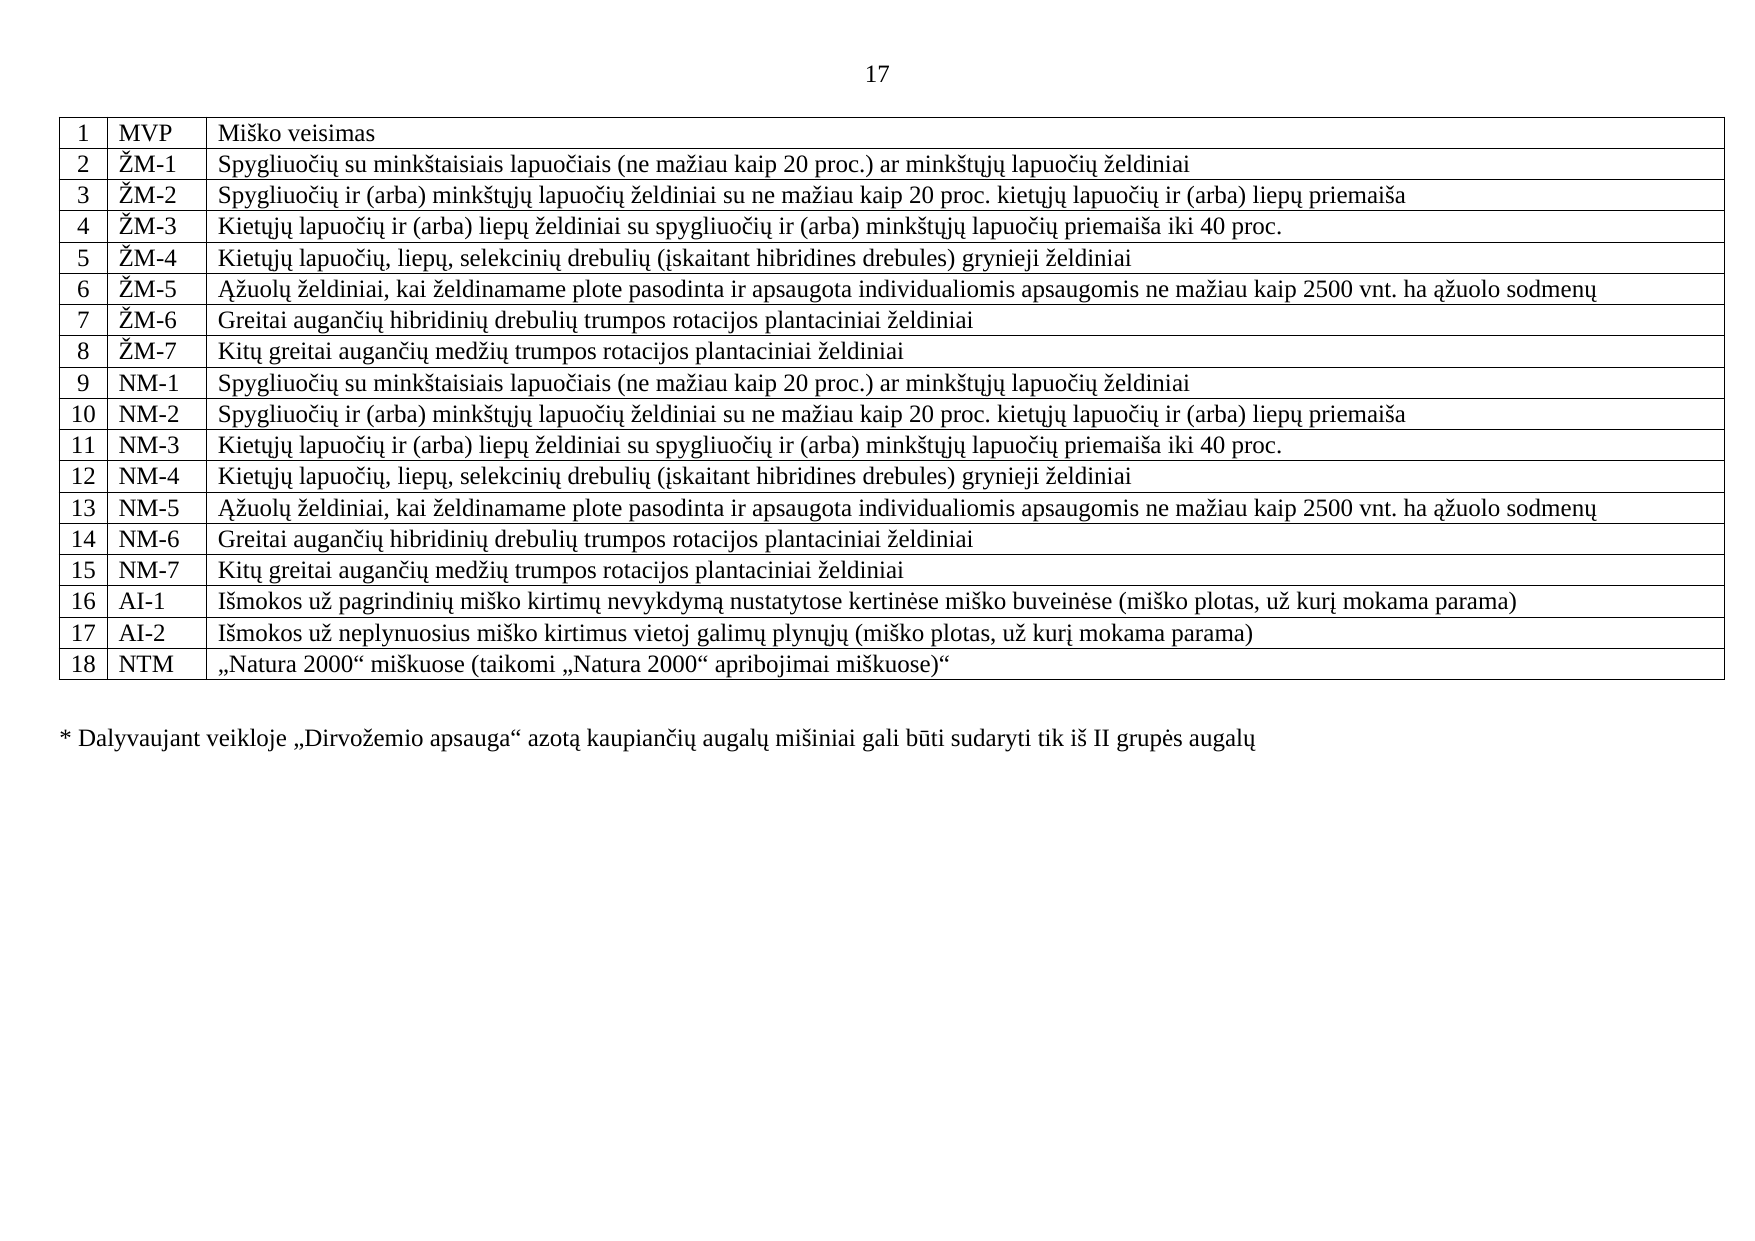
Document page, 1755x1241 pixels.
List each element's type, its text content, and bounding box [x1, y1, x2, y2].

table_cell ŽM-2 [108, 180, 206, 210]
table_cell Kitų greitai augančių medžių trumpos rotacijos plantaciniai želdiniai [207, 555, 1724, 585]
table_cell 13 [60, 493, 107, 523]
table_cell Greitai augančių hibridinių drebulių trumpos rotacijos plantaciniai želdiniai [207, 305, 1724, 335]
table_cell 14 [60, 524, 107, 554]
table_cell NTM [108, 649, 206, 679]
table_cell Kietųjų lapuočių ir (arba) liepų želdiniai su spygliuočių ir (arba) minkštųjų lapuočių priemaiša iki 40 proc. [207, 430, 1724, 460]
table_cell 4 [60, 211, 107, 242]
table_cell 3 [60, 180, 107, 210]
table_cell 18 [60, 649, 107, 679]
table_cell Kietųjų lapuočių, liepų, selekcinių drebulių (įskaitant hibridines drebules) grynieji želdiniai [207, 461, 1724, 492]
table_cell Išmokos už neplynuosius miško kirtimus vietoj galimų plynųjų (miško plotas, už kurį mokama parama) [207, 618, 1724, 648]
table_cell 12 [60, 461, 107, 492]
table_cell NM-6 [108, 524, 206, 554]
table_cell NM-2 [108, 399, 206, 429]
table_cell Spygliuočių su minkštaisiais lapuočiais (ne mažiau kaip 20 proc.) ar minkštųjų lapuočių želdiniai [207, 149, 1724, 179]
table_cell 2 [60, 149, 107, 179]
table_cell AI-1 [108, 586, 206, 617]
table_cell AI-2 [108, 618, 206, 648]
table_cell Spygliuočių su minkštaisiais lapuočiais (ne mažiau kaip 20 proc.) ar minkštųjų lapuočių želdiniai [207, 368, 1724, 398]
table_cell Spygliuočių ir (arba) minkštųjų lapuočių želdiniai su ne mažiau kaip 20 proc. kietųjų lapuočių ir (arba) liepų priemaiša [207, 180, 1724, 210]
table_cell Kitų greitai augančių medžių trumpos rotacijos plantaciniai želdiniai [207, 336, 1724, 367]
table_cell 10 [60, 399, 107, 429]
table_cell 5 [60, 243, 107, 273]
table_cell ŽM-7 [108, 336, 206, 367]
table_cell NM-4 [108, 461, 206, 492]
table_cell Spygliuočių ir (arba) minkštųjų lapuočių želdiniai su ne mažiau kaip 20 proc. kietųjų lapuočių ir (arba) liepų priemaiša [207, 399, 1724, 429]
table_cell ŽM-4 [108, 243, 206, 273]
table_cell 8 [60, 336, 107, 367]
table_cell Ąžuolų želdiniai, kai želdinamame plote pasodinta ir apsaugota individualiomis apsaugomis ne mažiau kaip 2500 vnt. ha ąžuolo sodmenų [207, 493, 1724, 523]
text * Dalyvaujant veikloje „Dirvožemio apsauga“ azotą kaupiančių augalų mišiniai gali būti sudaryti tik iš II grupės augalų [59, 723, 1695, 752]
table_cell 11 [60, 430, 107, 460]
table_cell Išmokos už pagrindinių miško kirtimų nevykdymą nustatytose kertinėse miško buveinėse (miško plotas, už kurį mokama parama) [207, 586, 1724, 617]
table_cell ŽM-6 [108, 305, 206, 335]
table_cell MVP [108, 118, 206, 148]
table_cell Miško veisimas [207, 118, 1724, 148]
table_cell Kietųjų lapuočių ir (arba) liepų želdiniai su spygliuočių ir (arba) minkštųjų lapuočių priemaiša iki 40 proc. [207, 211, 1724, 242]
table_cell 15 [60, 555, 107, 585]
table_cell NM-3 [108, 430, 206, 460]
table_cell Kietųjų lapuočių, liepų, selekcinių drebulių (įskaitant hibridines drebules) grynieji želdiniai [207, 243, 1724, 273]
table_cell Ąžuolų želdiniai, kai želdinamame plote pasodinta ir apsaugota individualiomis apsaugomis ne mažiau kaip 2500 vnt. ha ąžuolo sodmenų [207, 274, 1724, 304]
table_cell ŽM-3 [108, 211, 206, 242]
table_cell NM-5 [108, 493, 206, 523]
table_cell 16 [60, 586, 107, 617]
table_cell Greitai augančių hibridinių drebulių trumpos rotacijos plantaciniai želdiniai [207, 524, 1724, 554]
table_cell „Natura 2000“ miškuose (taikomi „Natura 2000“ apribojimai miškuose)“ [207, 649, 1724, 679]
table_cell ŽM-1 [108, 149, 206, 179]
table_cell ŽM-5 [108, 274, 206, 304]
table_cell NM-7 [108, 555, 206, 585]
table_cell 9 [60, 368, 107, 398]
table_cell 6 [60, 274, 107, 304]
table_cell 7 [60, 305, 107, 335]
table_cell 17 [60, 618, 107, 648]
table_cell NM-1 [108, 368, 206, 398]
table_cell 1 [60, 118, 107, 148]
